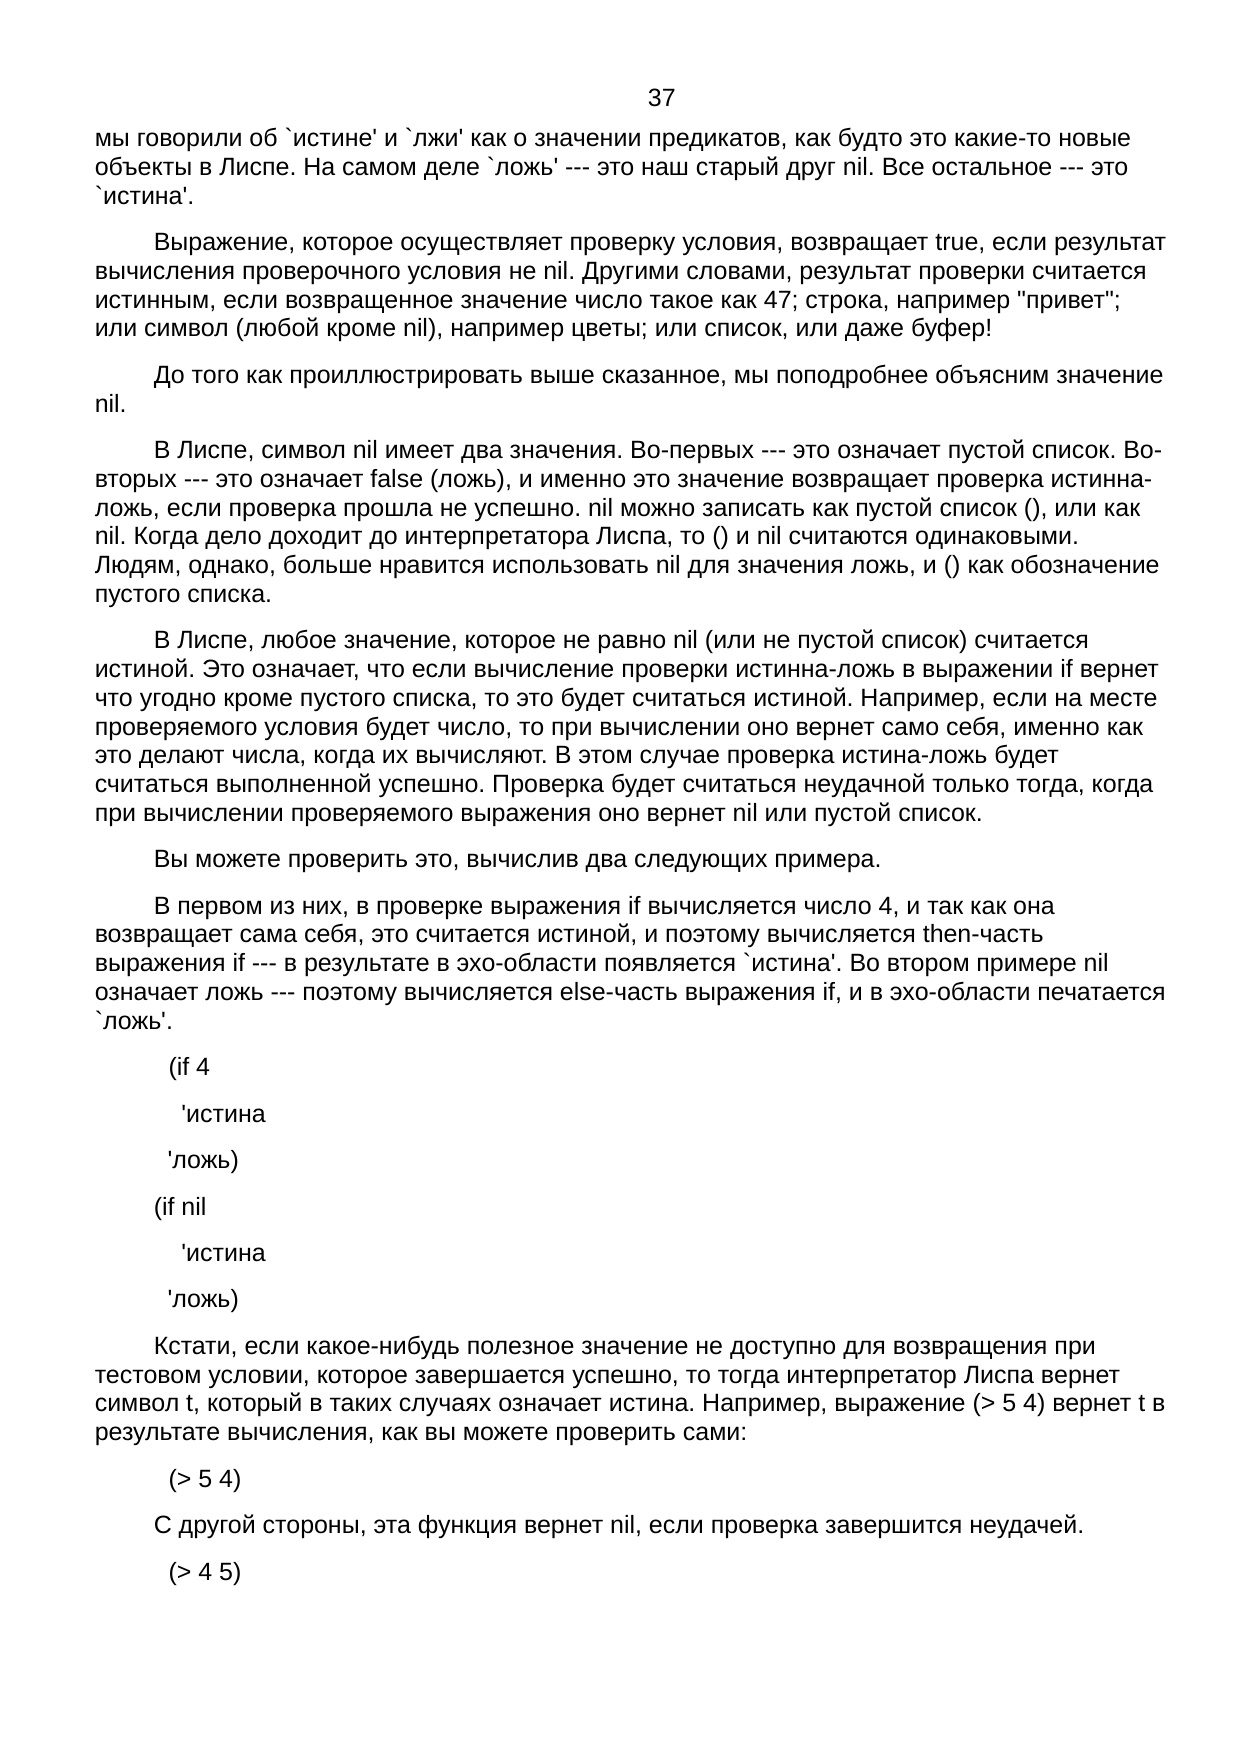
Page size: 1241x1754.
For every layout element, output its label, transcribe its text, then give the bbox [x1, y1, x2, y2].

text мы говорили об `истине' и `лжи' как о значении предикатов, как будто это какие-то новые объекты в Лиспе. На самом деле `ложь' --- это наш старый друг nil. Все остальное --- это `истина'. [94, 123, 1169, 209]
text 'ложь) [94, 1145, 1169, 1174]
text 'истина [94, 1238, 1169, 1267]
text (if nil [94, 1192, 1169, 1220]
text (if 4 [94, 1052, 1169, 1081]
text В Лиспе, символ nil имеет два значения. Во-первых --- это означает пустой список. Во-вторых --- это означает false (ложь), и именно это значение возвращает проверка истинна-ложь, если проверка прошла не успешно. nil можно записать как пустой список (), или как nil. Когда дело доходит до интерпретатора Лиспа, то () и nil считаются одинаковыми. Людям, однако, больше нравится использовать nil для значения ложь, и () как обозначение пустого списка. [94, 435, 1169, 608]
text Вы можете проверить это, вычислив два следующих примера. [94, 844, 1169, 873]
text (> 5 4) [94, 1464, 1169, 1492]
text С другой стороны, эта функция вернет nil, если проверка завершится неудачей. [94, 1510, 1169, 1539]
text 'ложь) [94, 1284, 1169, 1313]
text Выражение, которое осуществляет проверку условия, возвращает true, если результат вычисления проверочного условия не nil. Другими словами, результат проверки считается истинным, если возвращенное значение число такое как 47; строка, например "привет"; или символ (любой кроме nil), например цветы; или список, или даже буфер! [94, 227, 1169, 342]
text (> 4 5) [94, 1557, 1169, 1585]
text До того как проиллюстрировать выше сказанное, мы поподробнее объясним значение nil. [94, 360, 1169, 417]
text 'истина [94, 1099, 1169, 1127]
text В Лиспе, любое значение, которое не равно nil (или не пустой список) считается истиной. Это означает, что если вычисление проверки истинна-ложь в выражении if вернет что угодно кроме пустого списка, то это будет считаться истиной. Например, если на месте проверяемого условия будет число, то при вычислении оно вернет само себя, именно как это делают числа, когда их вычисляют. В этом случае проверка истина-ложь будет считаться выполненной успешно. Проверка будет считаться неудачной только тогда, когда при вычислении проверяемого выражения оно вернет nil или пустой список. [94, 625, 1169, 827]
text В первом из них, в проверке выражения if вычисляется число 4, и так как она возвращает сама себя, это считается истиной, и поэтому вычисляется then-часть выражения if --- в результате в эхо-области появляется `истина'. Во втором примере nil означает ложь --- поэтому вычисляется else-часть выражения if, и в эхо-области печатается `ложь'. [94, 891, 1169, 1034]
text Кстати, если какое-нибудь полезное значение не доступно для возвращения при тестовом условии, которое завершается успешно, то тогда интерпретатор Лиспа вернет символ t, который в таких случаях означает истина. Например, выражение (> 5 4) вернет t в результате вычисления, как вы можете проверить сами: [94, 1331, 1169, 1446]
